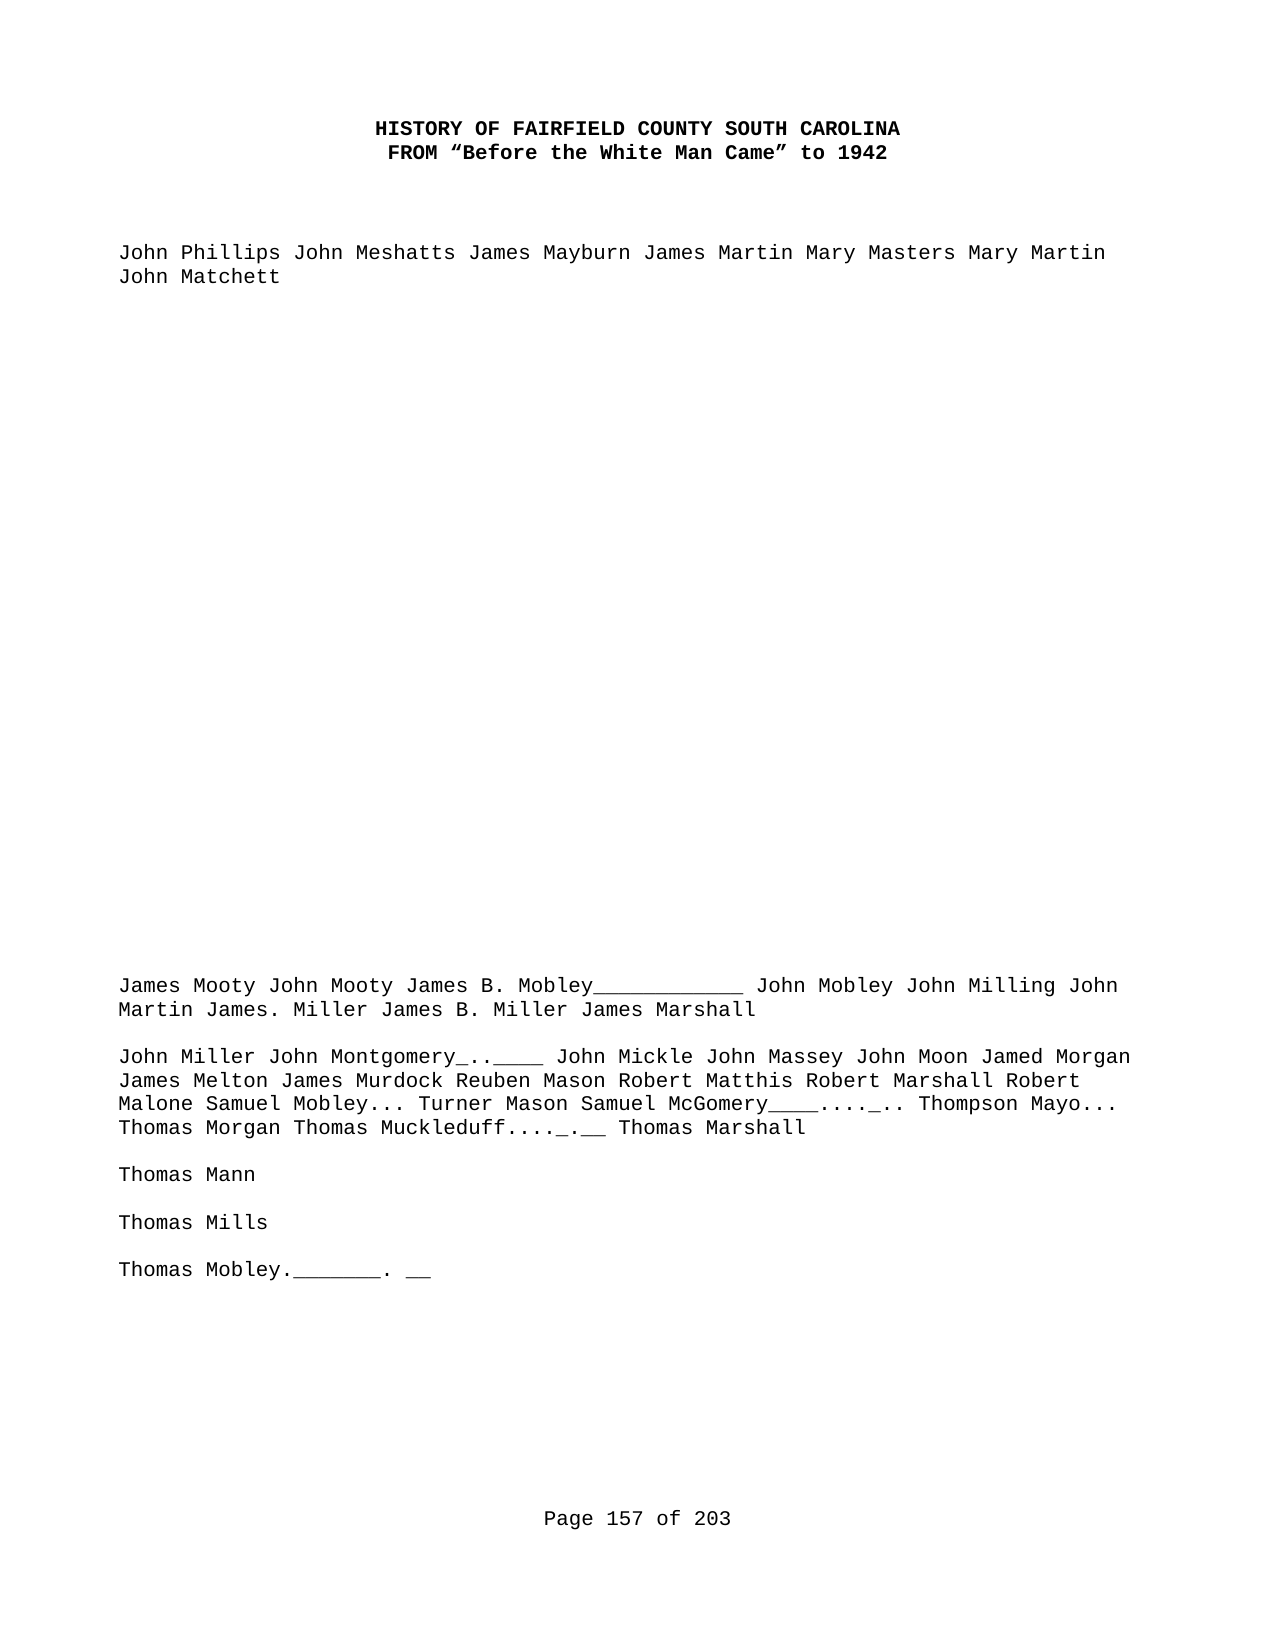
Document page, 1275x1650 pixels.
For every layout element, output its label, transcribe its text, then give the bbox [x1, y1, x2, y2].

text Thomas Mann [118, 1164, 1157, 1188]
text John Phillips John Meshatts James Mayburn James Martin Mary Masters Mary Martin John Matchett [118, 242, 1157, 289]
text John Miller John Montgomery_..____ John Mickle John Massey John Moon Jamed Morgan James Melton James Murdock Reuben Mason Robert Matthis Robert Marshall Robert Malone Samuel Mobley... Turner Mason Samuel McGomery____...._.. Thompson Mayo... Thomas Morgan Thomas Muckleduff...._.__ Thomas Marshall [118, 1046, 1157, 1141]
text Thomas Mobley._______. __ [118, 1259, 1157, 1283]
text James Mooty John Mooty James B. Mobley____________ John Mobley John Milling John Martin James. Miller James B. Miller James Marshall [118, 975, 1157, 1022]
text Thomas Mills [118, 1212, 1157, 1235]
